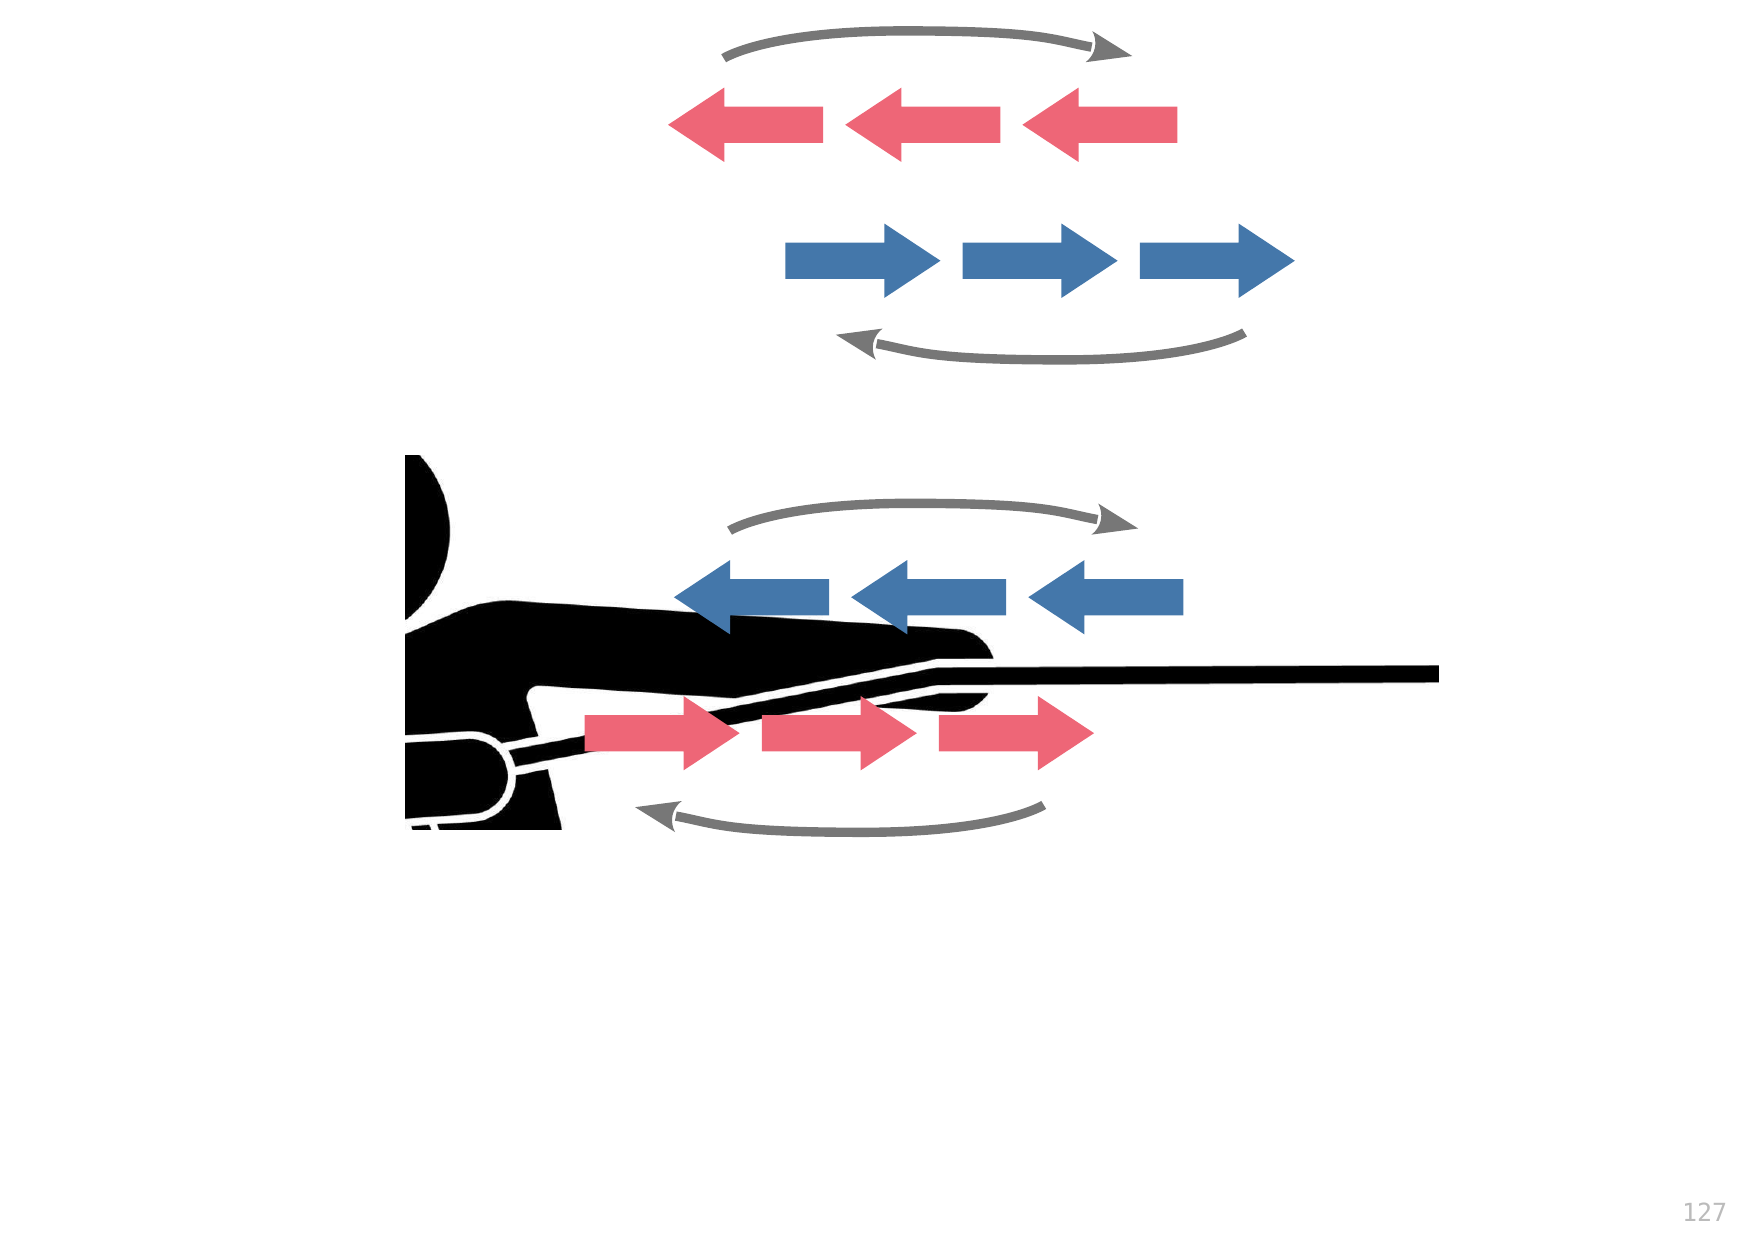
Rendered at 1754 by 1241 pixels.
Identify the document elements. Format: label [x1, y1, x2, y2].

text_box [668, 87, 824, 162]
text_box [673, 560, 830, 635]
text_box [1028, 560, 1184, 635]
text_box [938, 695, 1095, 771]
text_box [962, 223, 1118, 298]
text_box [785, 223, 941, 298]
text_box [1139, 223, 1295, 298]
text_box [1022, 87, 1178, 162]
text_box [851, 560, 1007, 635]
text_box [584, 695, 740, 771]
text_box [845, 87, 1001, 162]
text_box [761, 695, 917, 771]
picture [405, 455, 1439, 830]
